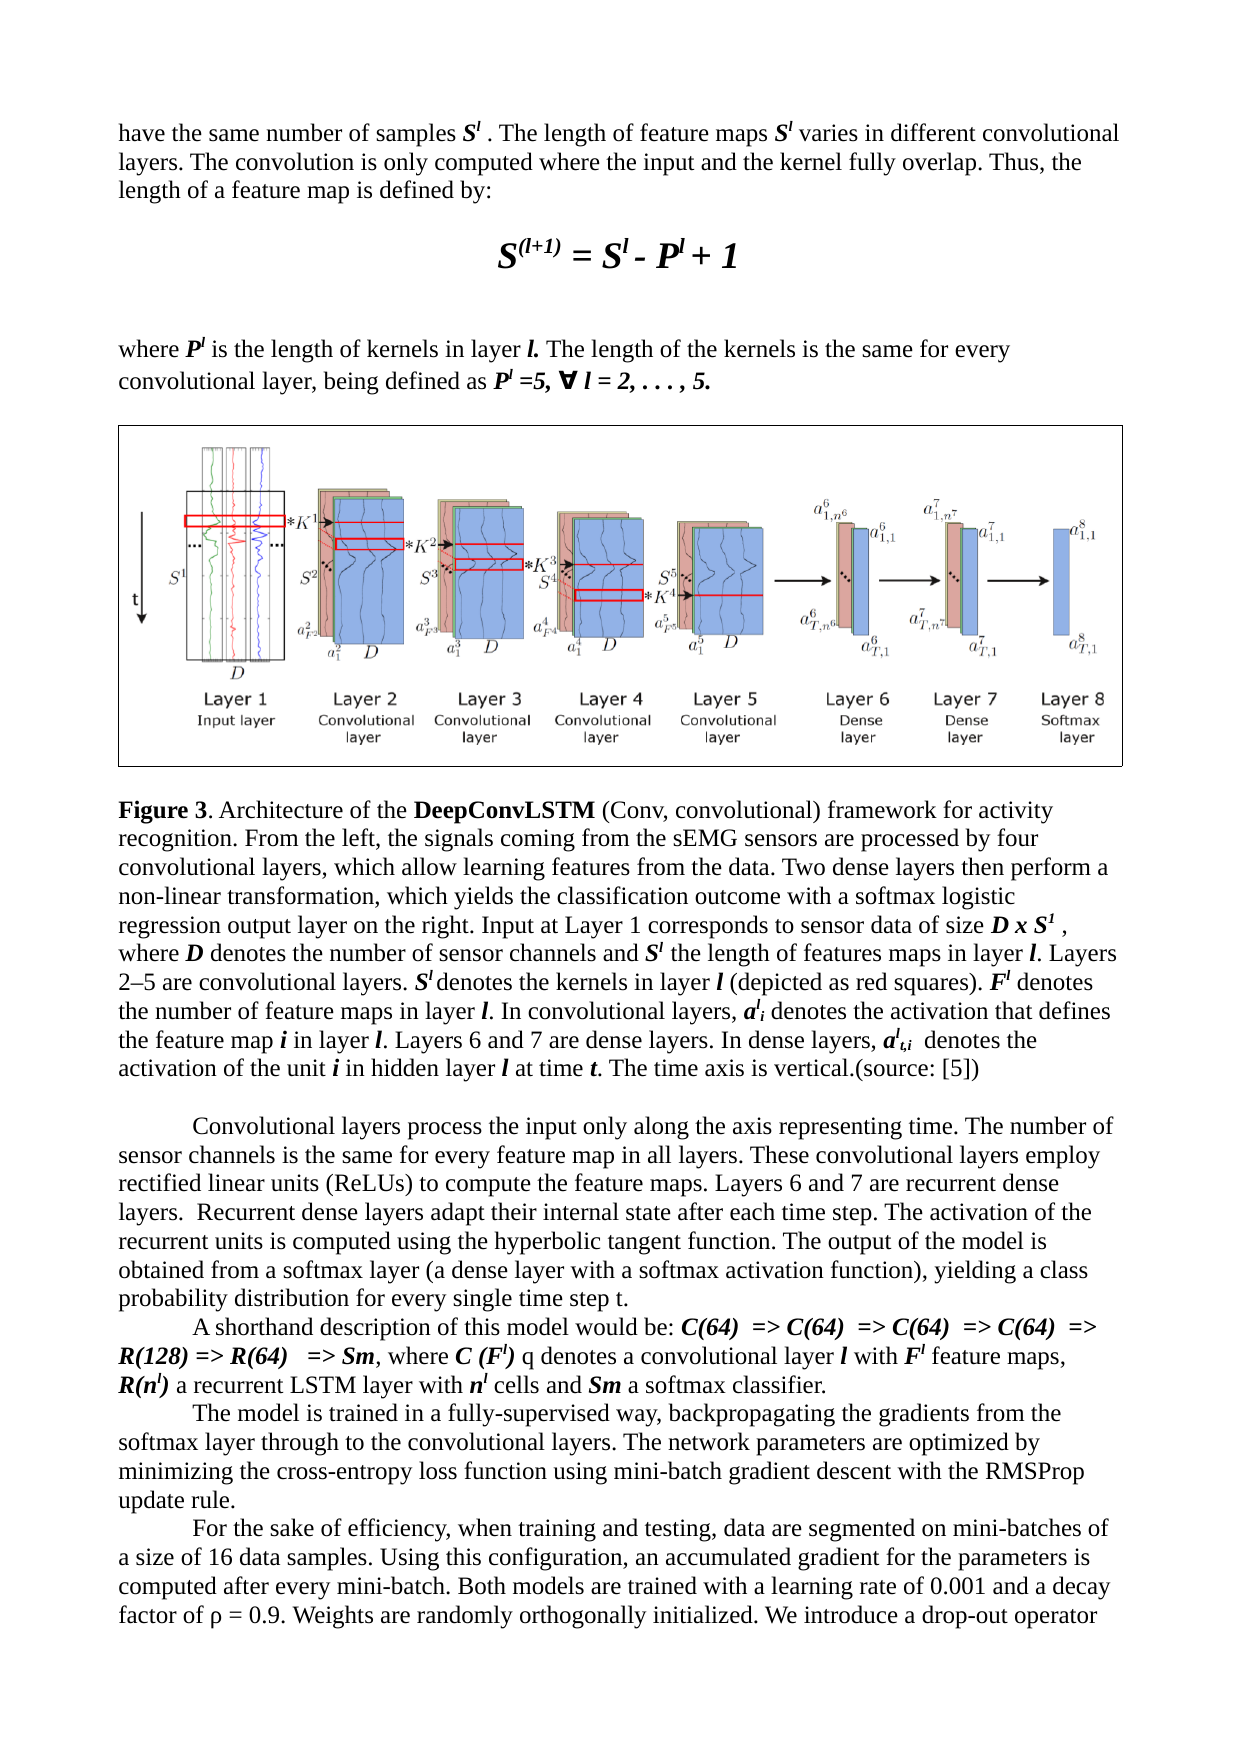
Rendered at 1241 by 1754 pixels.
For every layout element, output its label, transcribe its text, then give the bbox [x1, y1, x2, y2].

text computed after every mini-batch. Both models are trained with a learning rate of 0.001 and a decay [118, 1571, 1122, 1600]
picture [121, 428, 1119, 763]
text Figure 3. Architecture of the DeepConvLSTM (Conv, convolutional) framework for activity recognition. From the left, the signals coming from the sEMG sensors are processed by four convolutional layers, which allow learning features from the data. Two dense layers then perform a non-linear transformation, which yields the classification outcome with a softmax logistic regression output layer on the right. Input at Layer 1 corresponds to sensor data of size D x S1 , where D denotes the number of sensor channels and Sl the length of features maps in layer l. Layers 2–5 are convolutional layers. Sl denotes the kernels in layer l (depicted as red squares). Fl denotes the number of feature maps in layer l. In convolutional layers, ali denotes the activation that defines the feature map i in layer l. Layers 6 and 7 are dense layers. In dense layers, alt,i denotes the activation of the unit i in hidden layer l at time t. The time axis is vertical.(source: [5]) [118, 795, 1122, 1082]
text sensor channels is the same for every feature map in all layers. These convolutional layers employ rectified linear units (ReLUs) to compute the feature maps. Layers 6 and 7 are recurrent dense layers. Recurrent dense layers adapt their internal state after each time step. The activation of the recurrent units is computed using the hyperbolic tangent function. The output of the model is obtained from a softmax layer (a dense layer with a softmax activation function), yielding a class probability distribution for every single time step t. [118, 1140, 1122, 1312]
text For the sake of efficiency, when training and testing, data are segmented on mini-batches of a size of 16 data samples. Using this configuration, an accumulated gradient for the parameters is [118, 1513, 1122, 1571]
text Convolutional layers process the input only along the axis representing time. The number of [118, 1111, 1122, 1140]
text where Pl is the length of kernels in layer l. The length of the kernels is the same for every convolutional layer, being defined as Pl =5, ∀ l = 2, . . . , 5. [118, 334, 1122, 397]
text have the same number of samples Sl . The length of feature maps Sl varies in different convolutional layers. The convolution is only computed where the input and the kernel fully overlap. Thus, the length of a feature map is defined by: [118, 118, 1122, 204]
text S(l+1) = Sl - Pl + 1 [118, 233, 1122, 276]
text factor of ρ = 0.9. Weights are randomly orthogonally initialized. We introduce a drop-out operator [118, 1600, 1122, 1628]
text A shorthand description of this model would be: C(64) => C(64) => C(64) => C(64) => R(128) => R(64) => Sm, where C (Fl) q denotes a convolutional layer l with Fl feature maps, R(nl) a recurrent LSTM layer with nl cells and Sm a softmax classifier. [118, 1312, 1122, 1398]
text The model is trained in a fully-supervised way, backpropagating the gradients from the softmax layer through to the convolutional layers. The network parameters are optimized by minimizing the cross-entropy loss function using mini-batch gradient descent with the RMSProp update rule. [118, 1398, 1122, 1513]
